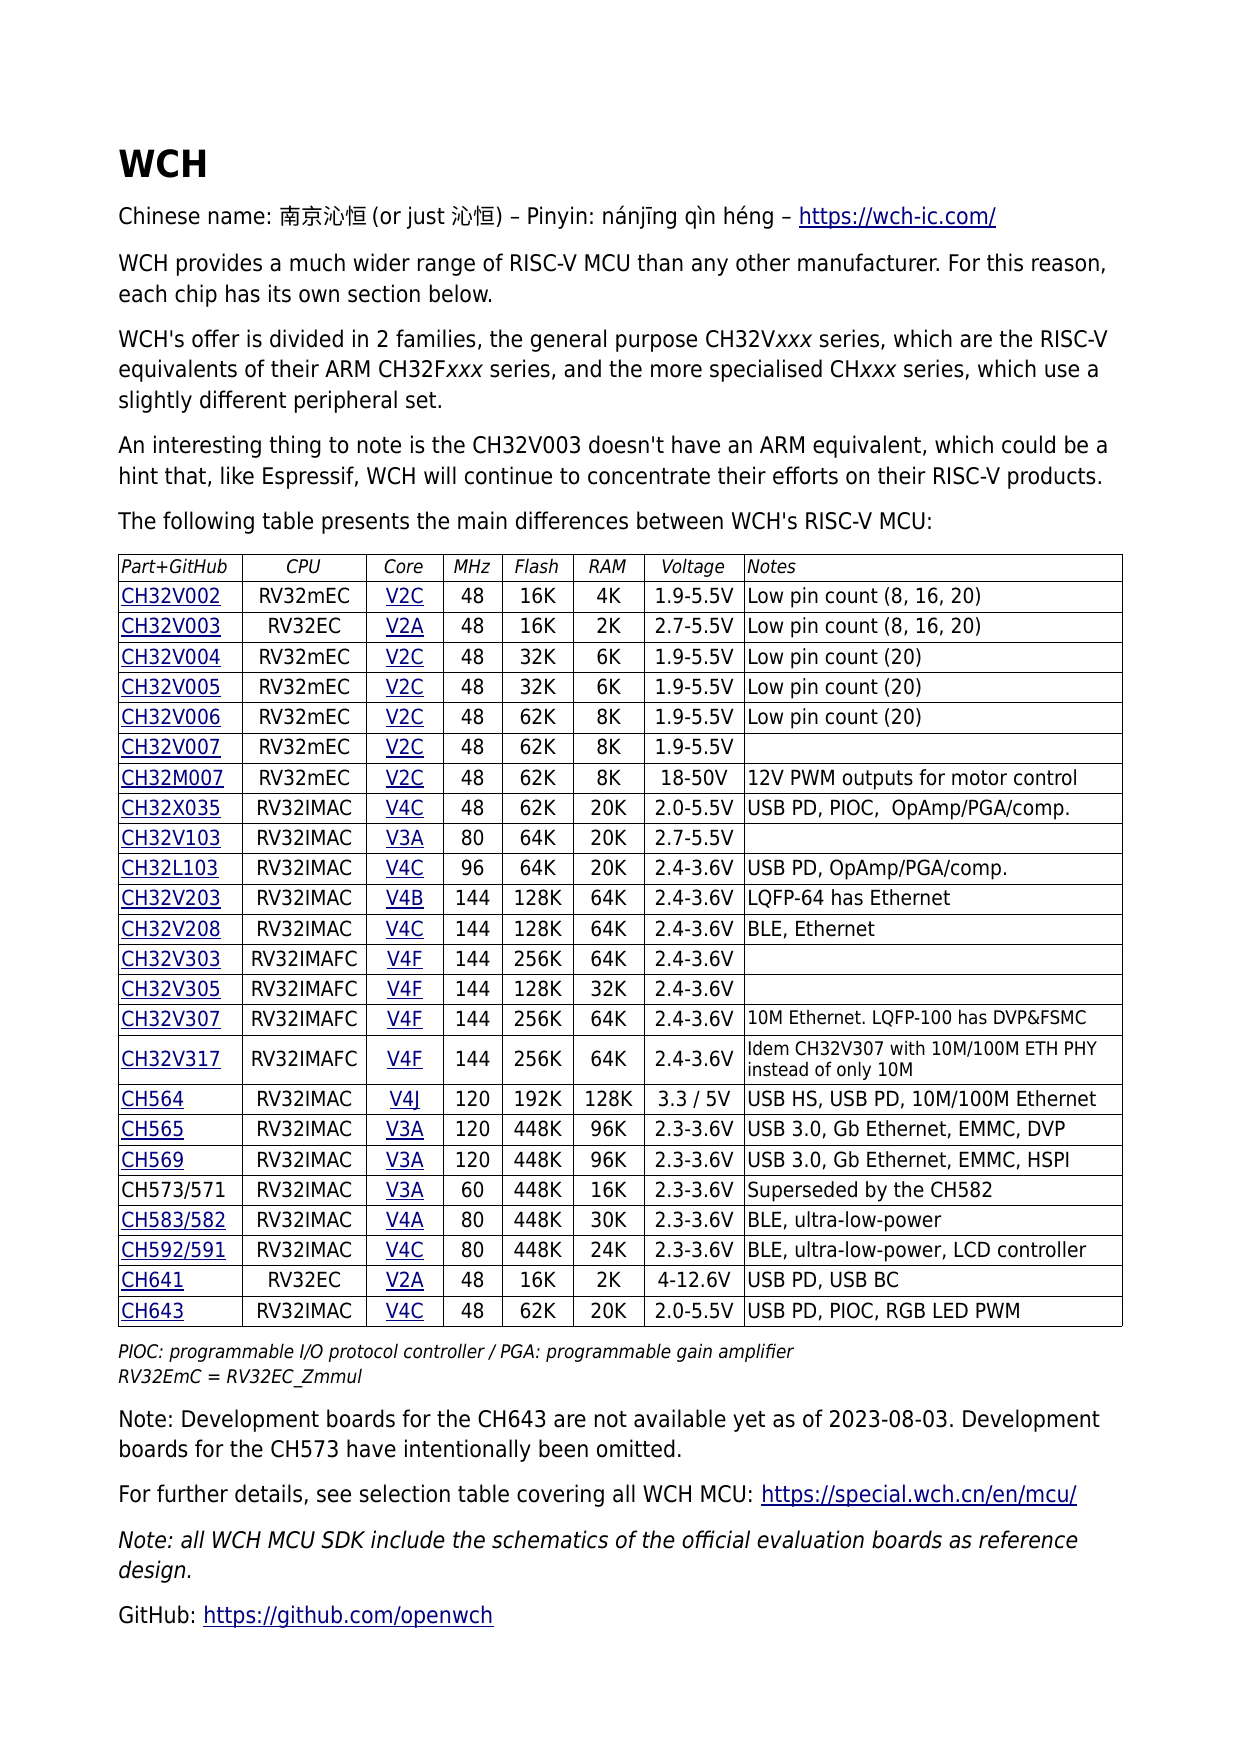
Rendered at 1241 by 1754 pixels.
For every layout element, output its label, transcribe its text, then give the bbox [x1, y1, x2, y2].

table_cell 144 [444, 1036, 502, 1084]
table_cell 128K [503, 975, 573, 1004]
table_cell RV32IMAC [243, 854, 366, 883]
table_cell CH32V303 [119, 945, 242, 974]
table_cell USB 3.0, Gb Ethernet, EMMC, HSPI [745, 1146, 1122, 1175]
table_cell 256K [503, 1005, 573, 1034]
table_cell V4F [367, 1005, 443, 1034]
table_cell V4F [367, 975, 443, 1004]
table_cell 48 [444, 1297, 502, 1326]
table_cell 2.7-5.5V [645, 613, 744, 642]
table_cell 6K [574, 643, 644, 672]
table_cell 1.9-5.5V [645, 703, 744, 732]
table_cell 144 [444, 915, 502, 944]
table_cell 2.4-3.6V [645, 975, 744, 1004]
table_cell RV32IMAC [243, 885, 366, 914]
table_cell RV32IMAFC [243, 945, 366, 974]
table_cell 2.4-3.6V [645, 854, 744, 883]
table_cell 128K [503, 915, 573, 944]
table_cell 16K [574, 1176, 644, 1205]
text Note: all WCH MCU SDK include the schematics of the official evaluation boards as reference design. [118, 1527, 1122, 1584]
table_cell CH32V006 [119, 703, 242, 732]
table_cell [745, 734, 1122, 763]
table_cell 2.3-3.6V [645, 1146, 744, 1175]
text Note: Development boards for the CH643 are not available yet as of 2023-08-03. Development boards for the CH573 have intentionally been omitted. [118, 1406, 1122, 1463]
table_cell 2.3-3.6V [645, 1236, 744, 1265]
table_cell V3A [367, 1115, 443, 1144]
table_cell 64K [574, 945, 644, 974]
table_cell CH583/582 [119, 1206, 242, 1235]
table_cell CH32V007 [119, 734, 242, 763]
table_cell Low pin count (8, 16, 20) [745, 582, 1122, 612]
table_cell [745, 945, 1122, 974]
table_cell 80 [444, 824, 502, 853]
table_cell 20K [574, 1297, 644, 1326]
table_cell RV32mEC [243, 643, 366, 672]
table_cell CH32V305 [119, 975, 242, 1004]
table_cell 6K [574, 673, 644, 702]
table_cell CH32V317 [119, 1036, 242, 1084]
table_cell 32K [503, 673, 573, 702]
table_cell LQFP-64 has Ethernet [745, 885, 1122, 914]
table_cell 24K [574, 1236, 644, 1265]
table_cell V2C [367, 582, 443, 612]
table_cell CH592/591 [119, 1236, 242, 1265]
table_cell V4B [367, 885, 443, 914]
table_cell 62K [503, 1297, 573, 1326]
table_header Flash [503, 555, 573, 581]
table_cell CH32V005 [119, 673, 242, 702]
table_cell 128K [503, 885, 573, 914]
table_cell 48 [444, 613, 502, 642]
table_cell RV32mEC [243, 734, 366, 763]
table_cell CH32V203 [119, 885, 242, 914]
text An interesting thing to note is the CH32V003 doesn't have an ARM equivalent, which could be a hint that, like Espressif, WCH will continue to concentrate their efforts on their RISC-V products. [118, 432, 1122, 490]
table_cell RV32mEC [243, 673, 366, 702]
table_cell Low pin count (8, 16, 20) [745, 613, 1122, 642]
table_cell 2.4-3.6V [645, 885, 744, 914]
table_cell 48 [444, 582, 502, 612]
table_cell RV32IMAC [243, 794, 366, 823]
table_cell 96K [574, 1146, 644, 1175]
table_cell RV32IMAFC [243, 1036, 366, 1084]
table_cell 64K [574, 1005, 644, 1034]
table_cell 96K [574, 1115, 644, 1144]
table_cell V4C [367, 854, 443, 883]
table_cell RV32IMAC [243, 1085, 366, 1114]
table_cell 30K [574, 1206, 644, 1235]
table_cell 128K [574, 1085, 644, 1114]
table_cell USB HS, USB PD, 10M/100M Ethernet [745, 1085, 1122, 1114]
table_cell 1.9-5.5V [645, 643, 744, 672]
table_cell 1.9-5.5V [645, 582, 744, 612]
table_cell 48 [444, 734, 502, 763]
table_cell 62K [503, 734, 573, 763]
table_header MHz [444, 555, 502, 581]
table_cell Low pin count (20) [745, 673, 1122, 702]
table_cell 16K [503, 1266, 573, 1296]
table_cell V4C [367, 794, 443, 823]
table_cell RV32IMAC [243, 1146, 366, 1175]
table_cell BLE, ultra-low-power, LCD controller [745, 1236, 1122, 1265]
table_cell RV32mEC [243, 703, 366, 732]
text The following table presents the main differences between WCH's RISC-V MCU: [118, 508, 1122, 535]
table_cell V4A [367, 1206, 443, 1235]
table_cell 48 [444, 1266, 502, 1296]
table_cell 8K [574, 764, 644, 793]
table_cell 2.4-3.6V [645, 1005, 744, 1034]
table_cell 2K [574, 1266, 644, 1296]
table_cell 448K [503, 1236, 573, 1265]
table_cell V3A [367, 1176, 443, 1205]
table_cell V4C [367, 1297, 443, 1326]
table_cell 2.3-3.6V [645, 1176, 744, 1205]
table_cell RV32IMAFC [243, 1005, 366, 1034]
table_cell 1.9-5.5V [645, 673, 744, 702]
table_cell 48 [444, 643, 502, 672]
table_cell CH569 [119, 1146, 242, 1175]
table_cell 192K [503, 1085, 573, 1114]
table_cell [745, 975, 1122, 1004]
table_cell CH564 [119, 1085, 242, 1114]
table_cell 62K [503, 794, 573, 823]
table_cell 16K [503, 613, 573, 642]
table_cell 48 [444, 764, 502, 793]
table_cell CH32M007 [119, 764, 242, 793]
table_cell RV32IMAC [243, 824, 366, 853]
table_cell Low pin count (20) [745, 703, 1122, 732]
table_cell 48 [444, 703, 502, 732]
table_header Core [367, 555, 443, 581]
table_cell 448K [503, 1206, 573, 1235]
table_cell CH32V103 [119, 824, 242, 853]
table_cell V2A [367, 1266, 443, 1296]
table_cell CH32V307 [119, 1005, 242, 1034]
table_cell 120 [444, 1085, 502, 1114]
table_cell 32K [503, 643, 573, 672]
table_cell BLE, ultra-low-power [745, 1206, 1122, 1235]
table_cell V2C [367, 703, 443, 732]
table_cell CH32L103 [119, 854, 242, 883]
table_cell USB PD, USB BC [745, 1266, 1122, 1296]
table_cell V2A [367, 613, 443, 642]
table_cell 62K [503, 764, 573, 793]
table_cell CH573/571 [119, 1176, 242, 1205]
table_cell USB 3.0, Gb Ethernet, EMMC, DVP [745, 1115, 1122, 1144]
text PIOC: programmable I/O protocol controller / PGA: programmable gain amplifier [118, 1341, 1122, 1363]
table_cell 120 [444, 1115, 502, 1144]
table_cell 80 [444, 1236, 502, 1265]
table_cell USB PD, PIOC, OpAmp/PGA/comp. [745, 794, 1122, 823]
table_cell 64K [503, 824, 573, 853]
table_header Part+GitHub [119, 555, 242, 581]
text For further details, see selection table covering all WCH MCU: https://special.wch.cn/en/mcu/ [118, 1482, 1122, 1508]
table_cell 96 [444, 854, 502, 883]
table_cell 256K [503, 945, 573, 974]
table_cell RV32IMAC [243, 1115, 366, 1144]
table_cell CH32V002 [119, 582, 242, 612]
table_cell RV32IMAC [243, 1206, 366, 1235]
table_cell 64K [574, 915, 644, 944]
table_cell 1.9-5.5V [645, 734, 744, 763]
table_cell 2.4-3.6V [645, 915, 744, 944]
table_cell V4C [367, 915, 443, 944]
subtitle WCH [118, 143, 1122, 187]
table_cell RV32IMAFC [243, 975, 366, 1004]
table_cell 80 [444, 1206, 502, 1235]
table_cell RV32EC [243, 613, 366, 642]
table_cell CH641 [119, 1266, 242, 1296]
table_header Notes [745, 555, 1122, 581]
table_cell 2.0-5.5V [645, 1297, 744, 1326]
table_cell 2.0-5.5V [645, 794, 744, 823]
table_cell 144 [444, 945, 502, 974]
table_cell RV32IMAC [243, 915, 366, 944]
table_cell 18-50V [645, 764, 744, 793]
table_cell 64K [503, 854, 573, 883]
table_cell 448K [503, 1176, 573, 1205]
table_cell RV32IMAC [243, 1176, 366, 1205]
table_cell RV32mEC [243, 764, 366, 793]
table_cell V4F [367, 1036, 443, 1084]
table_cell 64K [574, 885, 644, 914]
table_cell 120 [444, 1146, 502, 1175]
table_cell 2.3-3.6V [645, 1206, 744, 1235]
table_cell 2.4-3.6V [645, 1036, 744, 1084]
table_cell 12V PWM outputs for motor control [745, 764, 1122, 793]
text WCH provides a much wider range of RISC-V MCU than any other manufacturer. For this reason, each chip has its own section below. [118, 250, 1122, 307]
table_cell 2.7-5.5V [645, 824, 744, 853]
table_cell 62K [503, 703, 573, 732]
table_cell V2C [367, 734, 443, 763]
table_cell V4C [367, 1236, 443, 1265]
table_cell V4F [367, 945, 443, 974]
table_cell USB PD, PIOC, RGB LED PWM [745, 1297, 1122, 1326]
table_cell RV32mEC [243, 582, 366, 612]
table_cell RV32IMAC [243, 1297, 366, 1326]
table_cell 448K [503, 1115, 573, 1144]
table_cell CH32V004 [119, 643, 242, 672]
table_cell CH565 [119, 1115, 242, 1144]
table_cell 20K [574, 854, 644, 883]
table_cell 60 [444, 1176, 502, 1205]
table_cell 8K [574, 703, 644, 732]
table_cell USB PD, OpAmp/PGA/comp. [745, 854, 1122, 883]
table_cell 8K [574, 734, 644, 763]
table_cell 64K [574, 1036, 644, 1084]
table_cell Low pin count (20) [745, 643, 1122, 672]
table_cell 48 [444, 673, 502, 702]
table_cell 16K [503, 582, 573, 612]
table_cell Superseded by the CH582 [745, 1176, 1122, 1205]
table_cell 144 [444, 975, 502, 1004]
table_cell RV32IMAC [243, 1236, 366, 1265]
table_cell CH32X035 [119, 794, 242, 823]
table_cell 2.3-3.6V [645, 1115, 744, 1144]
table_cell 256K [503, 1036, 573, 1084]
table_cell 144 [444, 885, 502, 914]
table_cell 48 [444, 794, 502, 823]
text GitHub: https://github.com/openwch [118, 1603, 1122, 1629]
table_cell CH32V003 [119, 613, 242, 642]
table_cell RV32EC [243, 1266, 366, 1296]
table_cell BLE, Ethernet [745, 915, 1122, 944]
table_cell V3A [367, 1146, 443, 1175]
table_cell V2C [367, 673, 443, 702]
table_cell V2C [367, 643, 443, 672]
table_cell 20K [574, 824, 644, 853]
table_cell V2C [367, 764, 443, 793]
table_cell 448K [503, 1146, 573, 1175]
table_cell 4K [574, 582, 644, 612]
table_cell 20K [574, 794, 644, 823]
table_cell V4J [367, 1085, 443, 1114]
text WCH's offer is divided in 2 families, the general purpose CH32Vxxx series, which are the RISC-V equivalents of their ARM CH32Fxxx series, and the more specialised CHxxx series, which use a slightly different peripheral set. [118, 326, 1122, 414]
table_cell [745, 824, 1122, 853]
table_cell 144 [444, 1005, 502, 1034]
table_cell 3.3 / 5V [645, 1085, 744, 1114]
table_cell 32K [574, 975, 644, 1004]
table_cell CH32V208 [119, 915, 242, 944]
text Chinese name: 南京沁恒 (or just 沁恒) – Pinyin: nánjīng qìn héng – https://wch-ic.com/ [118, 199, 1122, 231]
table_header CPU [243, 555, 366, 581]
table_header RAM [574, 555, 644, 581]
table_cell 4-12.6V [645, 1266, 744, 1296]
table_cell V3A [367, 824, 443, 853]
table_cell Idem CH32V307 with 10M/100M ETH PHY instead of only 10M [745, 1036, 1122, 1084]
table_header Voltage [645, 555, 744, 581]
table_cell 2.4-3.6V [645, 945, 744, 974]
table_cell 10M Ethernet. LQFP-100 has DVP&FSMC [745, 1005, 1122, 1034]
table_cell CH643 [119, 1297, 242, 1326]
text RV32EmC = RV32EC_Zmmul [118, 1366, 1122, 1388]
table_cell 2K [574, 613, 644, 642]
